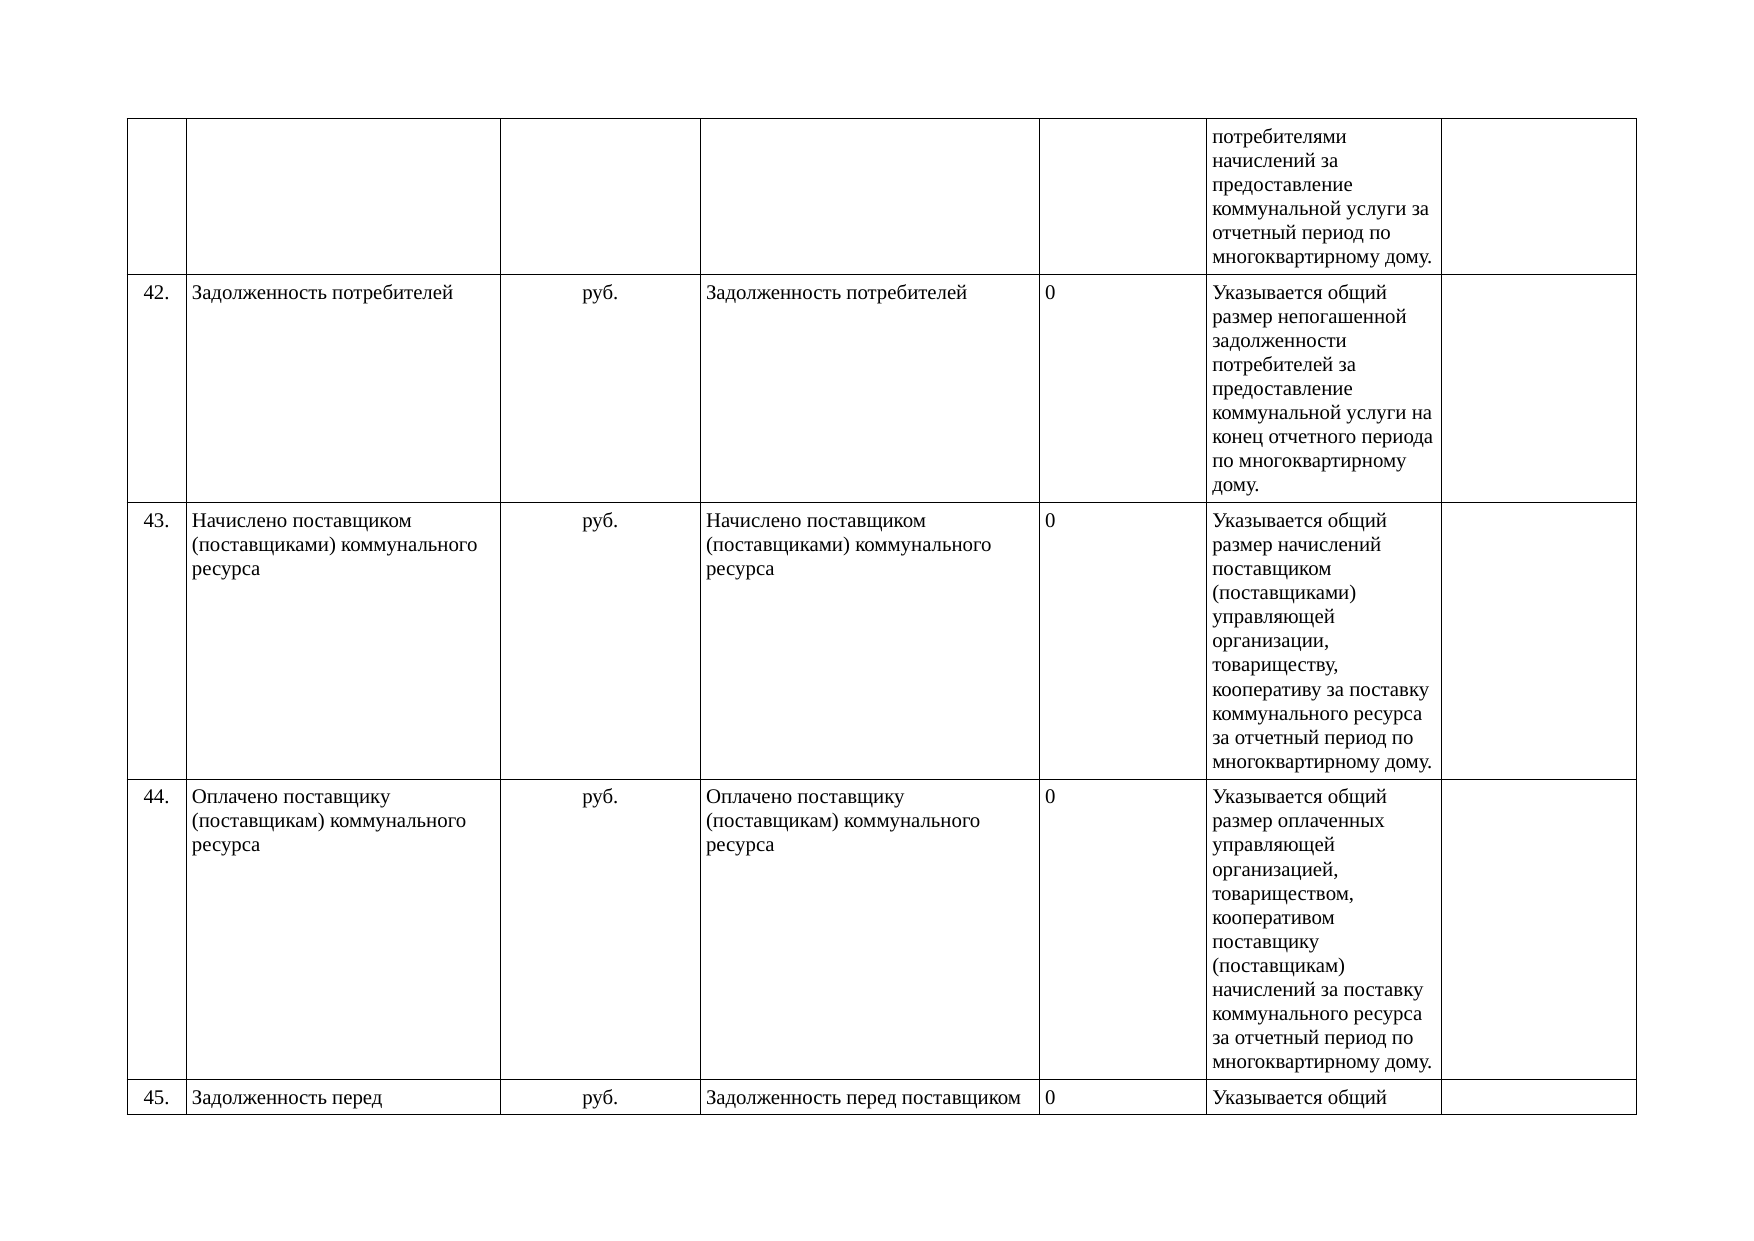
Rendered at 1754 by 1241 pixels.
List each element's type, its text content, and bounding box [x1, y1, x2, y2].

table_cell [1442, 275, 1636, 502]
table_cell 42. [128, 275, 186, 502]
table_cell руб. [501, 1080, 700, 1114]
table_cell руб. [501, 780, 700, 1079]
table_cell Оплачено поставщику (поставщикам) коммунального ресурса [701, 780, 1039, 1079]
table_cell 0 [1040, 275, 1206, 502]
table_cell Оплачено поставщику (поставщикам) коммунального ресурса [187, 780, 500, 1079]
table_cell потребителями начислений за предоставление коммунальной услуги за отчетный период по многоквартирному дому. [1207, 119, 1441, 274]
table_cell [1040, 119, 1206, 274]
table_cell 44. [128, 780, 186, 1079]
table_cell [1442, 503, 1636, 778]
table_cell [701, 119, 1039, 274]
table_cell Задолженность перед [187, 1080, 500, 1114]
table_cell 43. [128, 503, 186, 778]
table_cell [128, 119, 186, 274]
table_cell [501, 119, 700, 274]
table_cell Указывается общий размер оплаченных управляющей организацией, товариществом, кооперативом поставщику (поставщикам) начислений за поставку коммунального ресурса за отчетный период по многоквартирному дому. [1207, 780, 1441, 1079]
table_cell Начислено поставщиком (поставщиками) коммунального ресурса [187, 503, 500, 778]
table_cell [1442, 1080, 1636, 1114]
table_cell Задолженность потребителей [187, 275, 500, 502]
table_cell 0 [1040, 1080, 1206, 1114]
table_cell [1442, 780, 1636, 1079]
table_cell руб. [501, 275, 700, 502]
table_cell 0 [1040, 503, 1206, 778]
table_cell [187, 119, 500, 274]
table_cell Указывается общий [1207, 1080, 1441, 1114]
table_cell Начислено поставщиком (поставщиками) коммунального ресурса [701, 503, 1039, 778]
table_cell Указывается общий размер начислений поставщиком (поставщиками) управляющей организации, товариществу, кооперативу за поставку коммунального ресурса за отчетный период по многоквартирному дому. [1207, 503, 1441, 778]
table_cell Указывается общий размер непогашенной задолженности потребителей за предоставление коммунальной услуги на конец отчетного периода по многоквартирному дому. [1207, 275, 1441, 502]
table_cell 0 [1040, 780, 1206, 1079]
table_cell Задолженность перед поставщиком [701, 1080, 1039, 1114]
table_cell Задолженность потребителей [701, 275, 1039, 502]
table_cell руб. [501, 503, 700, 778]
table_cell [1442, 119, 1636, 274]
table_cell 45. [128, 1080, 186, 1114]
